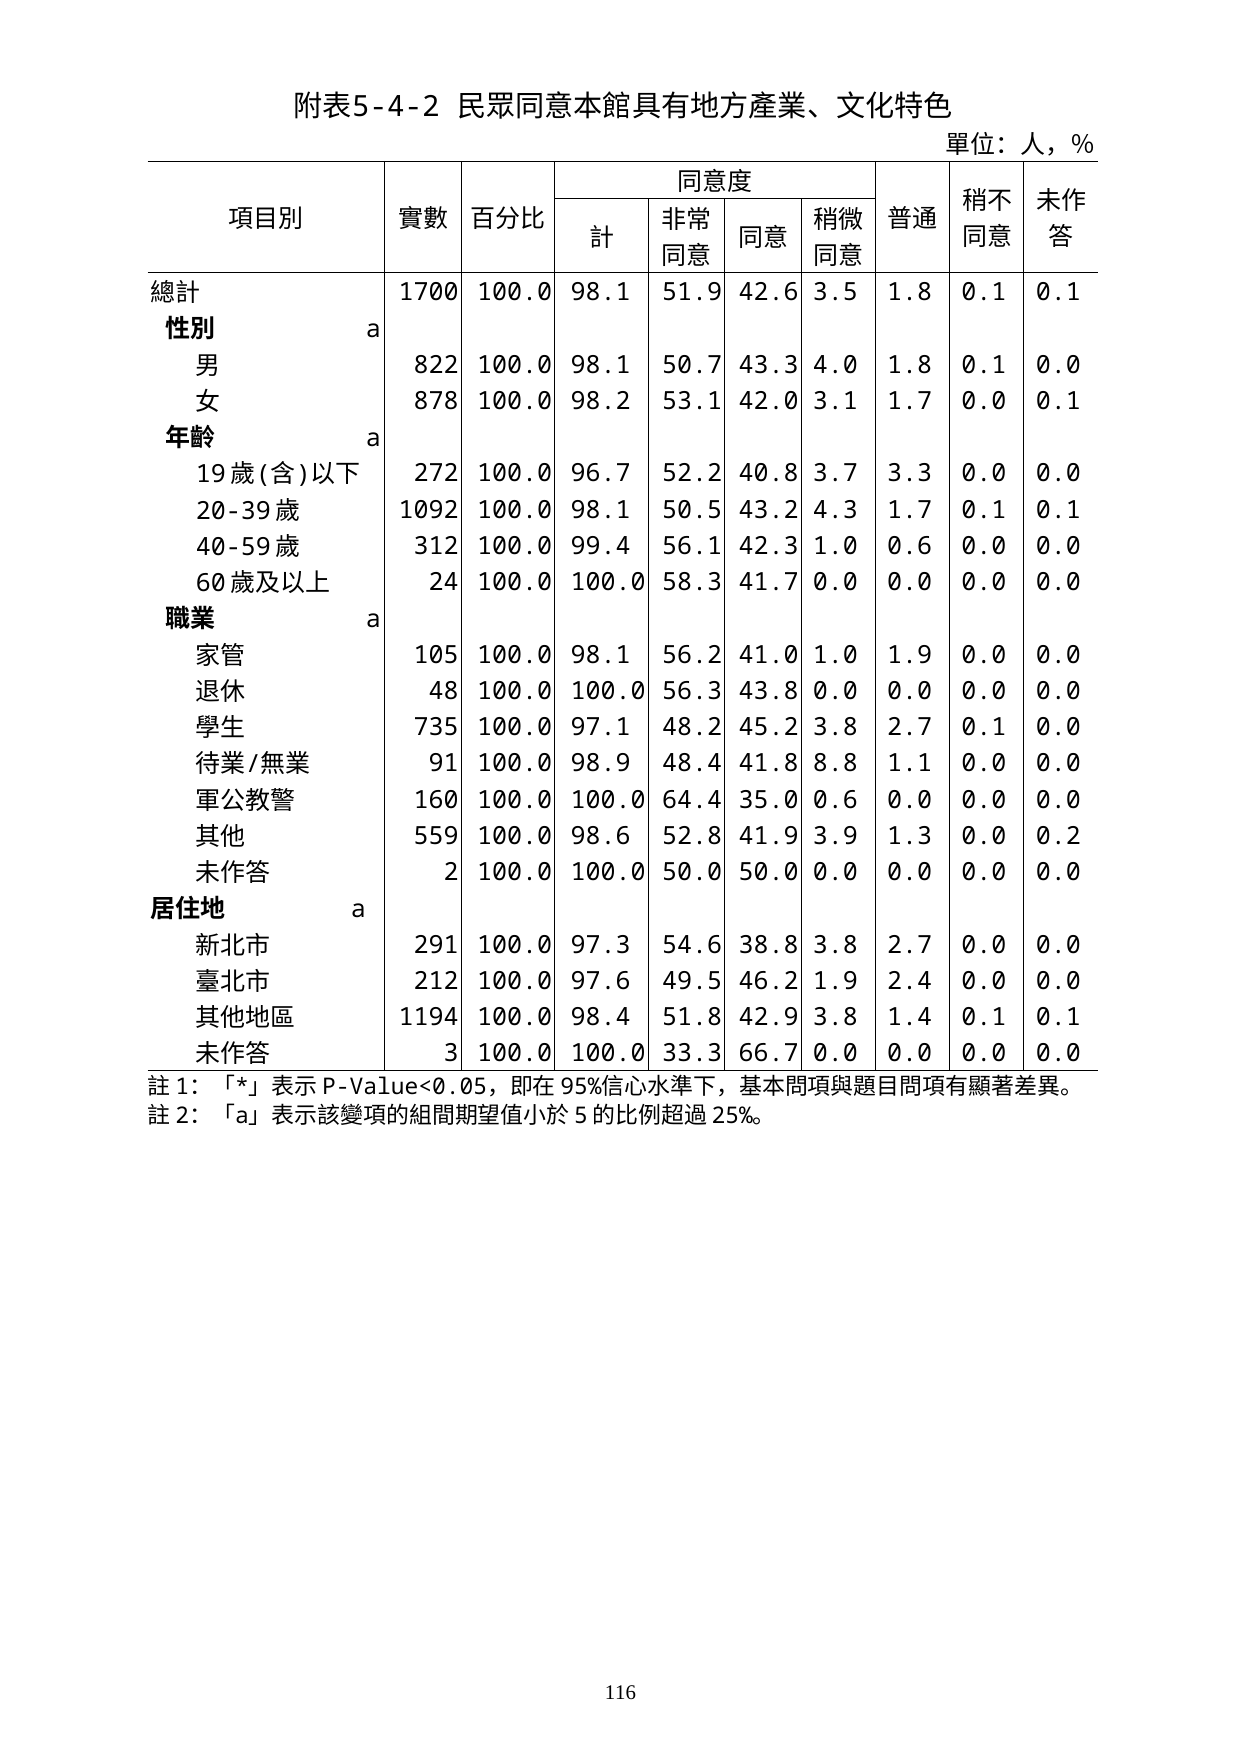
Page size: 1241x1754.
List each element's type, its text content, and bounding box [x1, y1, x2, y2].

table_cell 97.6 [555, 961, 648, 998]
table_cell 272 [385, 454, 461, 490]
table_cell 96.7 [555, 454, 648, 490]
table_cell 66.7 [725, 1034, 801, 1070]
table_cell 100.0 [555, 563, 648, 599]
table_cell 項目別 [148, 162, 384, 272]
table_cell 735 [385, 708, 461, 744]
table_cell 0.1 [950, 490, 1023, 526]
table_cell 49.5 [649, 961, 724, 998]
table_cell 212 [385, 961, 461, 998]
table_cell 91 [385, 744, 461, 780]
table_cell [876, 889, 949, 925]
table_cell 年齡 a [148, 418, 384, 454]
table_cell 3.7 [802, 454, 875, 490]
table_cell 0.0 [950, 635, 1023, 671]
table_cell 878 [385, 381, 461, 418]
table_cell 45.2 [725, 708, 801, 744]
table_cell 58.3 [649, 563, 724, 599]
table_cell 0.0 [950, 816, 1023, 853]
table_cell 100.0 [462, 454, 554, 490]
table_cell 軍公教警 [148, 780, 384, 816]
table_cell 1.7 [876, 381, 949, 418]
table_cell 1.9 [802, 961, 875, 998]
table_cell 總計 [148, 273, 384, 309]
table_cell 100.0 [462, 345, 554, 381]
table_cell 100.0 [462, 998, 554, 1034]
table_cell [555, 599, 648, 635]
table_cell [725, 889, 801, 925]
table_cell 0.0 [802, 671, 875, 708]
table_cell 40-59歲 [148, 526, 384, 563]
table_cell 56.1 [649, 526, 724, 563]
table_cell 3.3 [876, 454, 949, 490]
table_cell [385, 599, 461, 635]
table_cell [1024, 599, 1098, 635]
table_cell 100.0 [555, 780, 648, 816]
table_cell 普通 [876, 162, 949, 272]
table_cell 48.4 [649, 744, 724, 780]
table_cell 職業 a [148, 599, 384, 635]
table_cell [802, 599, 875, 635]
table_cell 98.1 [555, 273, 648, 309]
table_cell 52.8 [649, 816, 724, 853]
table_cell 98.1 [555, 490, 648, 526]
table_cell 100.0 [555, 671, 648, 708]
table_cell [725, 309, 801, 345]
table_cell 98.1 [555, 635, 648, 671]
table_cell 4.3 [802, 490, 875, 526]
table_cell 97.1 [555, 708, 648, 744]
table_cell 56.2 [649, 635, 724, 671]
table_cell 單位：人，％ [148, 125, 1098, 161]
table_cell 51.8 [649, 998, 724, 1034]
table_cell 100.0 [462, 744, 554, 780]
table_cell 0.0 [950, 454, 1023, 490]
table_cell 0.0 [950, 853, 1023, 889]
table_cell 0.1 [950, 345, 1023, 381]
table_cell 0.0 [950, 925, 1023, 961]
table_cell 0.0 [950, 381, 1023, 418]
table_cell 學生 [148, 708, 384, 744]
table_cell 1.0 [802, 526, 875, 563]
table_cell 50.5 [649, 490, 724, 526]
table_cell 1.9 [876, 635, 949, 671]
table_cell 100.0 [462, 708, 554, 744]
table_cell 52.2 [649, 454, 724, 490]
table_cell 0.0 [1024, 671, 1098, 708]
table_cell 0.0 [950, 1034, 1023, 1070]
table_cell [950, 309, 1023, 345]
table_cell 3.8 [802, 925, 875, 961]
table_cell 0.0 [802, 563, 875, 599]
table_cell 1194 [385, 998, 461, 1034]
table_cell 38.8 [725, 925, 801, 961]
table_cell 0.1 [1024, 273, 1098, 309]
table_cell 100.0 [462, 526, 554, 563]
table_cell 實數 [385, 162, 461, 272]
table_cell [555, 418, 648, 454]
table_cell 0.0 [1024, 961, 1098, 998]
table_cell 0.0 [950, 961, 1023, 998]
table_cell [385, 309, 461, 345]
table_cell 312 [385, 526, 461, 563]
table_cell 41.8 [725, 744, 801, 780]
table_cell 98.4 [555, 998, 648, 1034]
table_cell 0.1 [950, 273, 1023, 309]
table_cell 100.0 [462, 490, 554, 526]
table_cell 105 [385, 635, 461, 671]
table_cell 1.0 [802, 635, 875, 671]
table_cell [462, 418, 554, 454]
table_cell 41.0 [725, 635, 801, 671]
table_cell 50.7 [649, 345, 724, 381]
table_cell 0.6 [802, 780, 875, 816]
table_cell 100.0 [555, 1034, 648, 1070]
table_cell 0.0 [876, 853, 949, 889]
table_cell 百分比 [462, 162, 554, 272]
table_cell 未作答 [148, 1034, 384, 1070]
table_cell 40.8 [725, 454, 801, 490]
table_cell 2 [385, 853, 461, 889]
table_cell 性別 a [148, 309, 384, 345]
table_cell 待業/無業 [148, 744, 384, 780]
table_cell 4.0 [802, 345, 875, 381]
table_cell 0.0 [802, 853, 875, 889]
text 註2：「a」表示該變項的組間期望值小於5的比例超過25%。 [148, 1100, 1092, 1129]
table_cell 100.0 [462, 853, 554, 889]
table_cell 非常同意 [649, 199, 724, 272]
table_cell 3.1 [802, 381, 875, 418]
table_cell [462, 309, 554, 345]
table_cell 0.1 [950, 998, 1023, 1034]
table_cell 臺北市 [148, 961, 384, 998]
table_cell 0.0 [950, 671, 1023, 708]
table_cell 50.0 [649, 853, 724, 889]
table_cell 60歲及以上 [148, 563, 384, 599]
table_cell 20-39歲 [148, 490, 384, 526]
table_cell 53.1 [649, 381, 724, 418]
table_cell 同意度 [555, 162, 875, 198]
table_cell 其他 [148, 816, 384, 853]
table_cell 291 [385, 925, 461, 961]
table_cell 822 [385, 345, 461, 381]
table_cell 2.4 [876, 961, 949, 998]
table_cell 97.3 [555, 925, 648, 961]
table_cell 1092 [385, 490, 461, 526]
table_header 附表5-4-2 民眾同意本館具有地方產業、文化特色 [148, 82, 1098, 124]
table_cell 1.4 [876, 998, 949, 1034]
table_cell 42.9 [725, 998, 801, 1034]
table_cell 24 [385, 563, 461, 599]
table_cell 64.4 [649, 780, 724, 816]
table_cell 98.9 [555, 744, 648, 780]
table_cell 0.2 [1024, 816, 1098, 853]
table_cell 98.6 [555, 816, 648, 853]
table_cell 0.6 [876, 526, 949, 563]
table_cell 100.0 [462, 563, 554, 599]
table_cell [462, 889, 554, 925]
table_cell [876, 309, 949, 345]
table_cell 19歲(含)以下 [148, 454, 384, 490]
table_cell 0.0 [950, 563, 1023, 599]
table_cell 居住地 a [148, 889, 384, 925]
table_cell 42.6 [725, 273, 801, 309]
table_cell 0.0 [950, 744, 1023, 780]
table_cell 0.0 [1024, 853, 1098, 889]
table_cell 1.7 [876, 490, 949, 526]
table_cell 3.8 [802, 708, 875, 744]
table_cell 0.0 [802, 1034, 875, 1070]
table_cell 其他地區 [148, 998, 384, 1034]
table_cell 0.0 [1024, 563, 1098, 599]
table_cell 1.8 [876, 273, 949, 309]
table_cell 56.3 [649, 671, 724, 708]
table_cell 3 [385, 1034, 461, 1070]
table_cell 0.0 [876, 563, 949, 599]
table_cell 退休 [148, 671, 384, 708]
table_cell 160 [385, 780, 461, 816]
table_cell 0.0 [950, 526, 1023, 563]
table_cell 98.2 [555, 381, 648, 418]
table_cell [649, 418, 724, 454]
table_cell [950, 418, 1023, 454]
table_cell 0.0 [876, 671, 949, 708]
table_cell 559 [385, 816, 461, 853]
table_cell 100.0 [462, 1034, 554, 1070]
table_cell 51.9 [649, 273, 724, 309]
table_cell 0.0 [1024, 744, 1098, 780]
table_cell 1.8 [876, 345, 949, 381]
table_cell 未作答 [148, 853, 384, 889]
table_cell 41.9 [725, 816, 801, 853]
table_cell 43.8 [725, 671, 801, 708]
table_cell 0.0 [1024, 635, 1098, 671]
table_cell 100.0 [462, 816, 554, 853]
table_cell 0.0 [950, 780, 1023, 816]
table_cell [649, 309, 724, 345]
table_cell 計 [555, 199, 648, 272]
table_cell 家管 [148, 635, 384, 671]
table_cell [649, 889, 724, 925]
table_cell 0.1 [950, 708, 1023, 744]
table_cell 1.3 [876, 816, 949, 853]
text 註1：「*」表示P-Value<0.05，即在95%信心水準下，基本問項與題目問項有顯著差異。 [148, 1071, 1092, 1100]
table_cell 42.0 [725, 381, 801, 418]
table_cell 46.2 [725, 961, 801, 998]
table_cell 3.8 [802, 998, 875, 1034]
table_cell 43.3 [725, 345, 801, 381]
table_cell [802, 309, 875, 345]
table_cell [555, 889, 648, 925]
table_cell 43.2 [725, 490, 801, 526]
table_cell 100.0 [462, 925, 554, 961]
table_cell 48.2 [649, 708, 724, 744]
table_cell [876, 599, 949, 635]
table_cell 稍不同意 [950, 162, 1023, 272]
table_cell [876, 418, 949, 454]
table_cell 100.0 [462, 273, 554, 309]
table_cell [555, 309, 648, 345]
table_cell 0.0 [876, 1034, 949, 1070]
table_cell 100.0 [555, 853, 648, 889]
table_cell [649, 599, 724, 635]
table_cell 50.0 [725, 853, 801, 889]
table_cell 0.0 [1024, 925, 1098, 961]
table_cell 男 [148, 345, 384, 381]
table_cell [802, 418, 875, 454]
table_cell 女 [148, 381, 384, 418]
table_cell [950, 889, 1023, 925]
table_cell [1024, 418, 1098, 454]
table_cell [802, 889, 875, 925]
table_cell 0.0 [1024, 708, 1098, 744]
table_cell 33.3 [649, 1034, 724, 1070]
table_cell 0.1 [1024, 998, 1098, 1034]
table_cell 2.7 [876, 925, 949, 961]
table_cell 1.1 [876, 744, 949, 780]
table_cell 未作答 [1024, 162, 1098, 272]
table_cell 同意 [725, 199, 801, 272]
table_cell 100.0 [462, 635, 554, 671]
table_cell 35.0 [725, 780, 801, 816]
table_cell 8.8 [802, 744, 875, 780]
table_cell 100.0 [462, 671, 554, 708]
table_cell [385, 889, 461, 925]
table_cell 99.4 [555, 526, 648, 563]
table_cell 稍微同意 [802, 199, 875, 272]
table_cell 0.0 [1024, 526, 1098, 563]
table_cell 新北市 [148, 925, 384, 961]
table_cell 48 [385, 671, 461, 708]
table_cell 100.0 [462, 961, 554, 998]
table_cell 0.0 [1024, 454, 1098, 490]
table_cell 3.9 [802, 816, 875, 853]
table_cell 3.5 [802, 273, 875, 309]
table_cell 41.7 [725, 563, 801, 599]
table_cell [385, 418, 461, 454]
table_cell [1024, 309, 1098, 345]
table_cell 98.1 [555, 345, 648, 381]
table_cell [462, 599, 554, 635]
table_cell 0.0 [1024, 345, 1098, 381]
table_cell 0.0 [1024, 780, 1098, 816]
table_cell [725, 418, 801, 454]
table_cell 54.6 [649, 925, 724, 961]
table_cell 0.1 [1024, 490, 1098, 526]
table_cell 0.0 [876, 780, 949, 816]
table_cell 2.7 [876, 708, 949, 744]
table_cell 100.0 [462, 381, 554, 418]
table_cell 0.1 [1024, 381, 1098, 418]
table_cell 1700 [385, 273, 461, 309]
table_cell 42.3 [725, 526, 801, 563]
table_cell 100.0 [462, 780, 554, 816]
table_cell 0.0 [1024, 1034, 1098, 1070]
table_cell [950, 599, 1023, 635]
table_cell [1024, 889, 1098, 925]
table_cell [725, 599, 801, 635]
